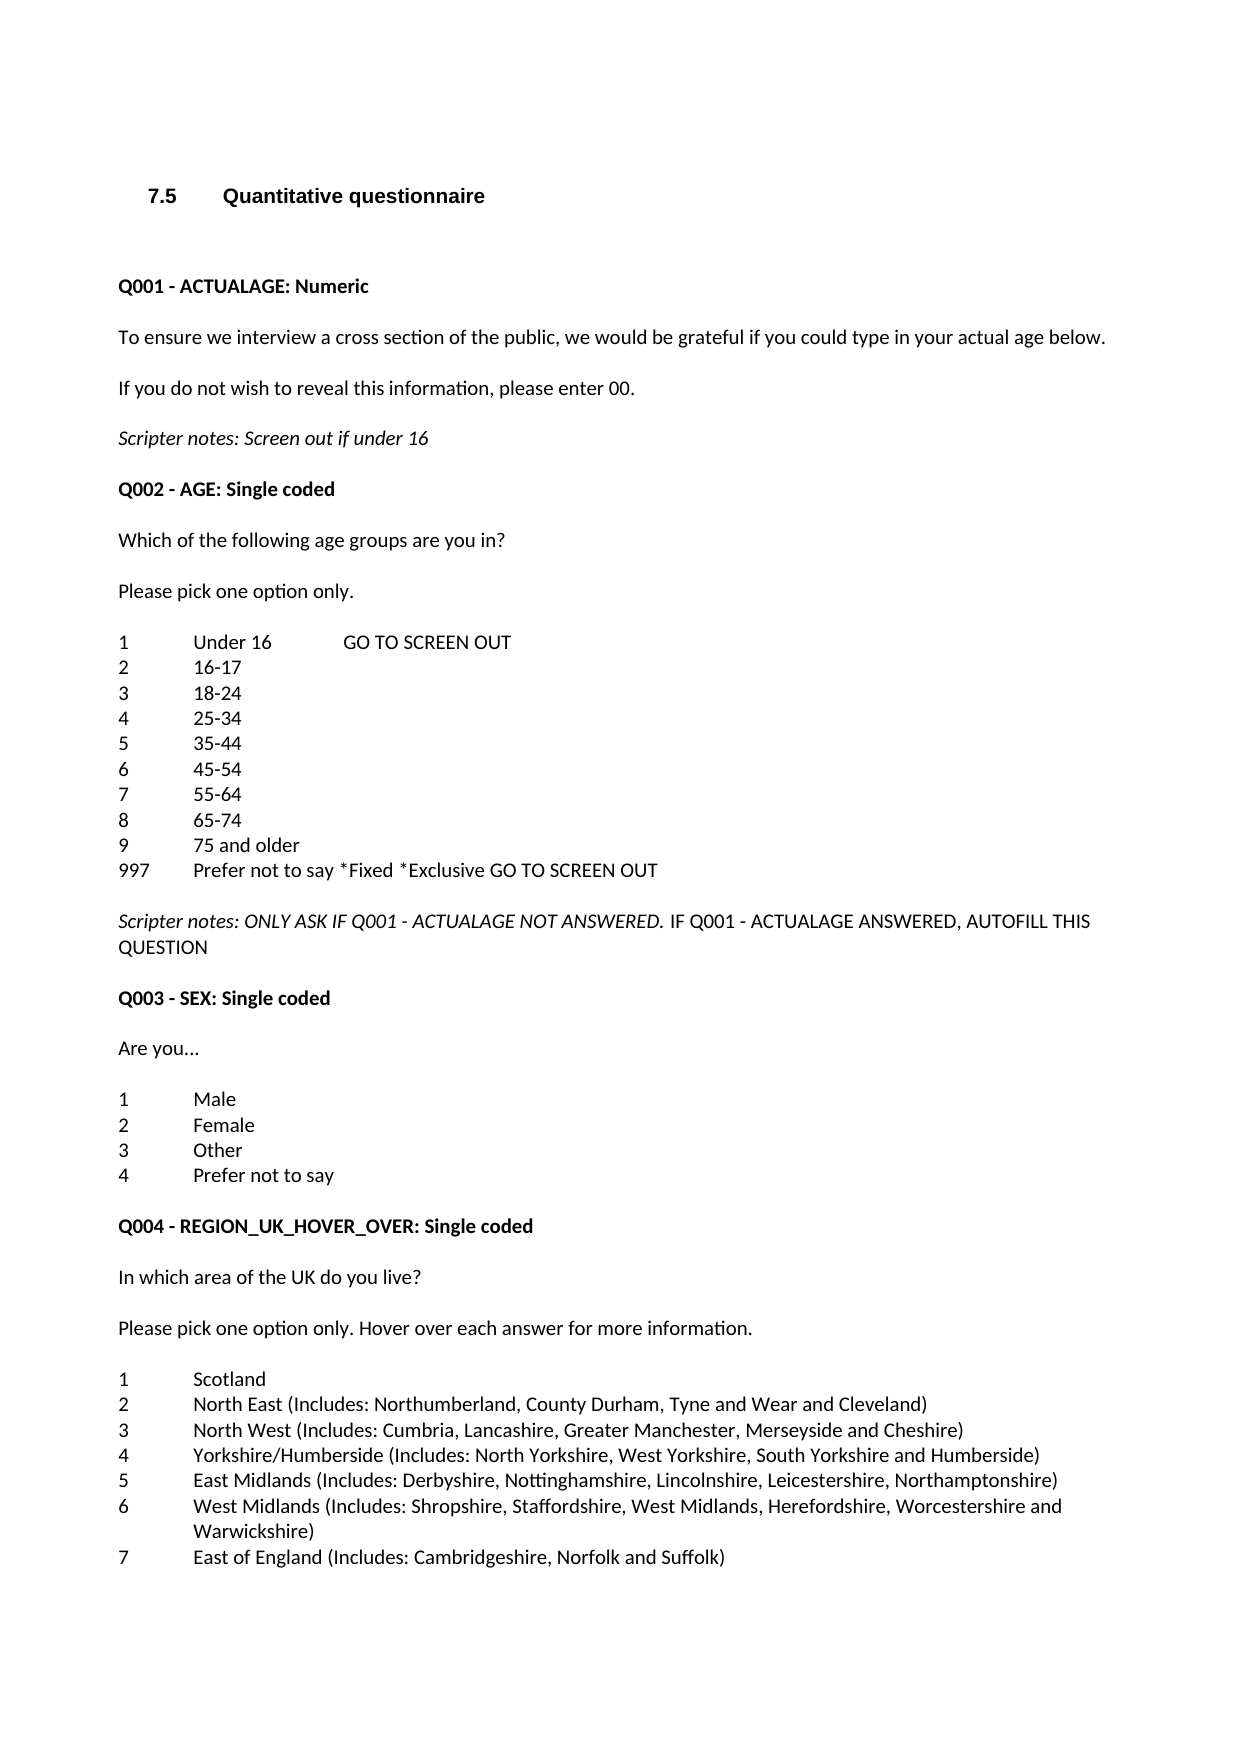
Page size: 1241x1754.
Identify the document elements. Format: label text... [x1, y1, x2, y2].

text 7 55-64 [118, 781, 1122, 807]
text 4 25-34 [118, 705, 1122, 731]
text 9 75 and older [118, 832, 1122, 858]
text 1 Male [118, 1086, 1122, 1112]
text To ensure we interview a cross section of the public, we would be grateful if you could type in your actual age below. [118, 324, 1122, 349]
text 2 North East (Includes: Northumberland, County Durham, Tyne and Wear and Cleveland) [118, 1391, 1122, 1417]
text 3 18-24 [118, 680, 1122, 705]
text Scripter notes: Screen out if under 16 [118, 426, 1122, 451]
text 2 Female [118, 1112, 1122, 1137]
text If you do not wish to reveal this information, please enter 00. [118, 375, 1122, 400]
text Are you... [118, 1036, 1122, 1061]
text 5 35-44 [118, 731, 1122, 756]
text Scripter notes: ONLY ASK IF Q001 - ACTUALAGE NOT ANSWERED. IF Q001 - ACTUALAGE ANSWERED, AUTOFILL THIS QUESTION [118, 908, 1122, 959]
text Q004 - REGION_UK_HOVER_OVER: Single coded [118, 1213, 1122, 1239]
text 6 West Midlands (Includes: Shropshire, Staffordshire, West Midlands, Herefordshire, Worcestershire and Warwickshire) [118, 1493, 1122, 1544]
subtitle Quantitative questionnaire [148, 181, 1122, 210]
text 3 Other [118, 1137, 1122, 1163]
text 8 65-74 [118, 807, 1122, 832]
text 7 East of England (Includes: Cambridgeshire, Norfolk and Suffolk) [118, 1544, 1122, 1569]
text Q001 - ACTUALAGE: Numeric [118, 273, 1122, 298]
text 5 East Midlands (Includes: Derbyshire, Nottinghamshire, Lincolnshire, Leicestershire, Northamptonshire) [118, 1468, 1122, 1493]
text 1 Under 16 GO TO SCREEN OUT [118, 629, 1122, 654]
text 4 Yorkshire/Humberside (Includes: North Yorkshire, West Yorkshire, South Yorkshire and Humberside) [118, 1442, 1122, 1468]
text 1 Scotland [118, 1366, 1122, 1391]
text Q002 - AGE: Single coded [118, 476, 1122, 502]
text 2 16-17 [118, 654, 1122, 680]
text 4 Prefer not to say [118, 1163, 1122, 1188]
text 997 Prefer not to say *Fixed *Exclusive GO TO SCREEN OUT [118, 858, 1122, 883]
text Please pick one option only. [118, 578, 1122, 603]
text In which area of the UK do you live? [118, 1264, 1122, 1290]
text 3 North West (Includes: Cumbria, Lancashire, Greater Manchester, Merseyside and Cheshire) [118, 1417, 1122, 1442]
text 6 45-54 [118, 756, 1122, 781]
text Please pick one option only. Hover over each answer for more information. [118, 1315, 1122, 1341]
text Q003 - SEX: Single coded [118, 985, 1122, 1010]
text Which of the following age groups are you in? [118, 527, 1122, 553]
